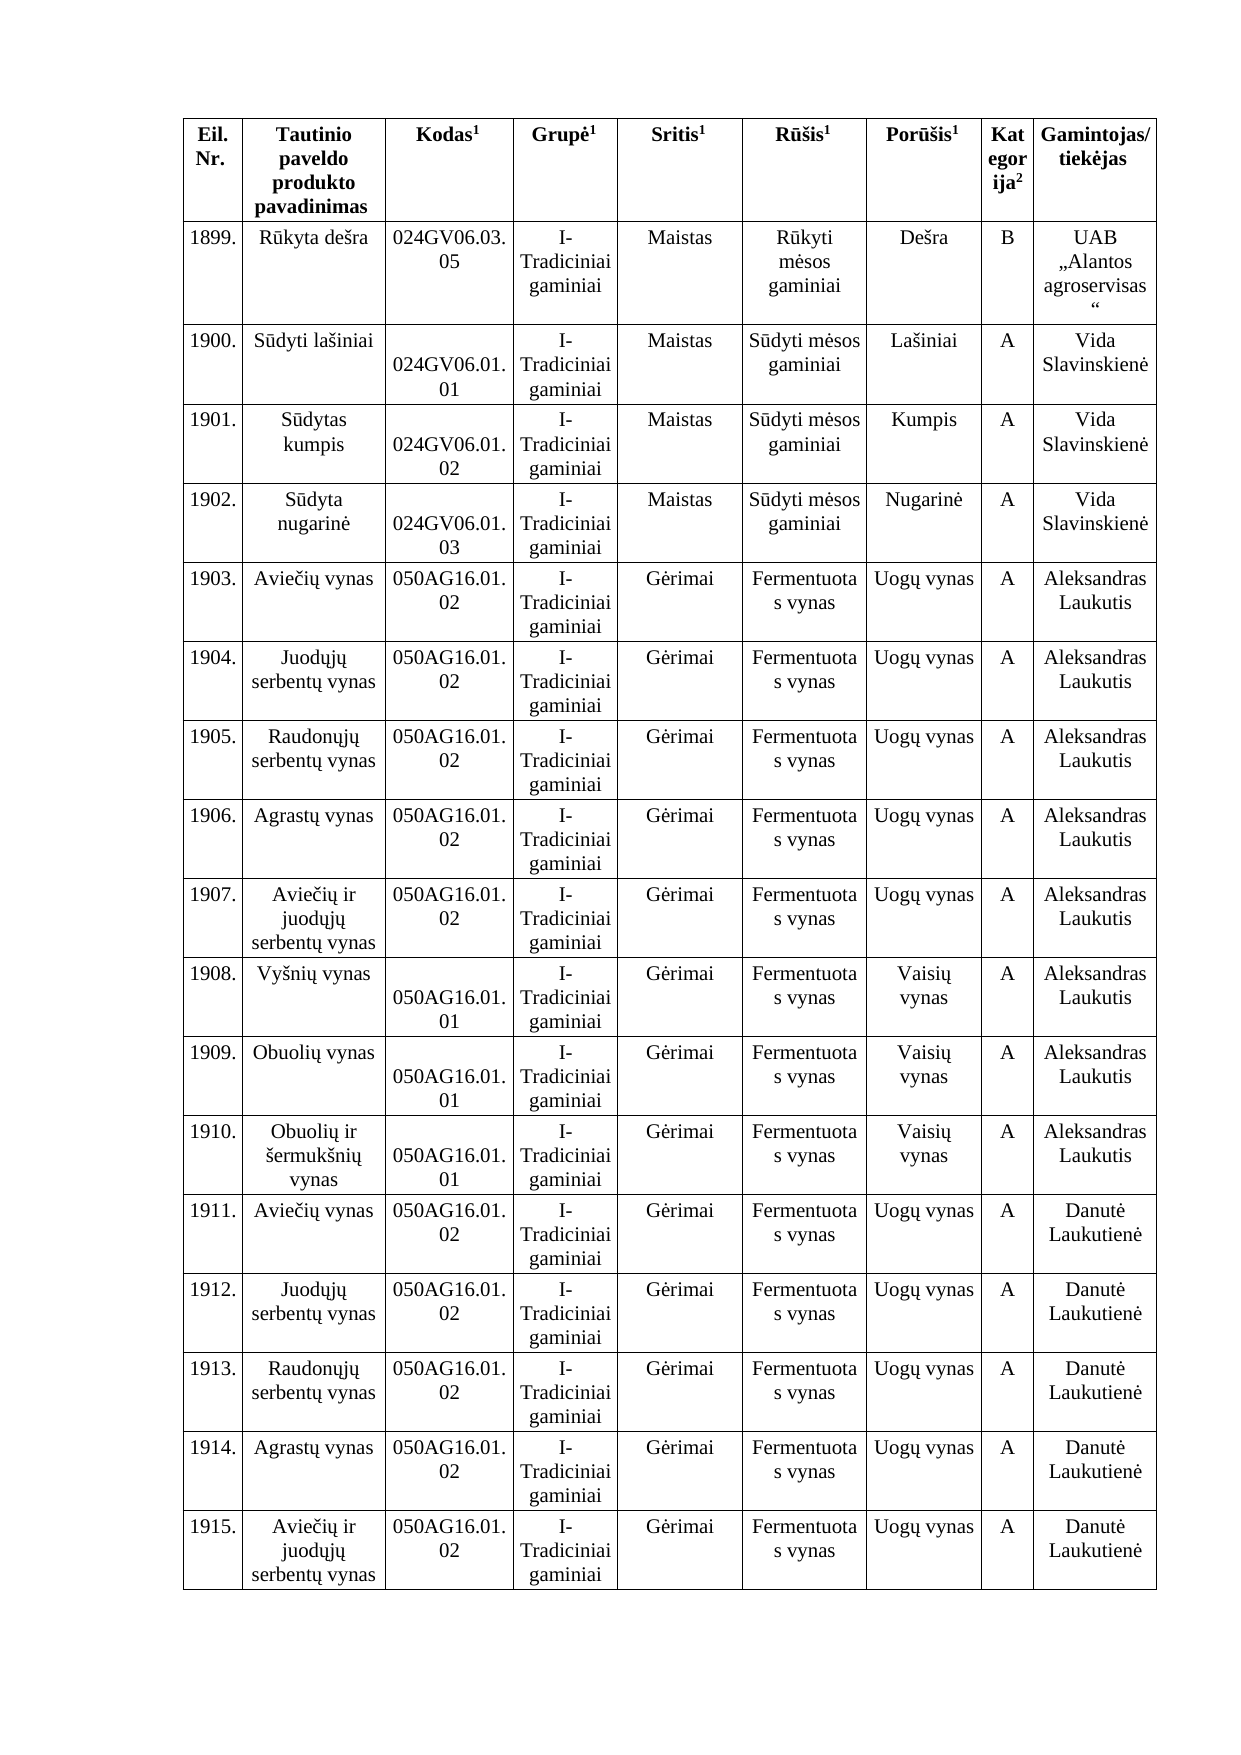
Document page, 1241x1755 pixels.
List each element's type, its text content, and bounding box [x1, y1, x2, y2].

table_cell Uogų vynas [867, 642, 981, 720]
table_cell A [982, 958, 1033, 1036]
table_cell Sūdyti mėsos gaminiai [743, 484, 866, 562]
table_cell Danutė Laukutienė [1034, 1195, 1156, 1273]
table_cell Gėrimai [618, 1274, 742, 1352]
table_cell Raudonųjų serbentų vynas [243, 721, 385, 799]
table_cell Sūdyta nugarinė [243, 484, 385, 562]
table_cell Aleksandras Laukutis [1034, 721, 1156, 799]
table_cell Dešra [867, 222, 981, 324]
table_cell Uogų vynas [867, 1511, 981, 1589]
table_cell Fermentuotas vynas [743, 1511, 866, 1589]
table_header Kategorija2 [982, 119, 1033, 221]
table_cell Maistas [618, 325, 742, 403]
table_cell Fermentuotas vynas [743, 563, 866, 641]
table_cell I-Tradiciniai gaminiai [514, 642, 617, 720]
table_cell A [982, 1353, 1033, 1431]
table_header Tautinio paveldo produkto pavadinimas [243, 119, 385, 221]
table_cell Aleksandras Laukutis [1034, 642, 1156, 720]
table_cell 050AG16.01.02 [386, 1274, 513, 1352]
table_cell 050AG16.01.02 [386, 563, 513, 641]
table_cell I-Tradiciniai gaminiai [514, 325, 617, 403]
table_cell I-Tradiciniai gaminiai [514, 879, 617, 957]
table_header Grupė1 [514, 119, 617, 221]
table_cell I-Tradiciniai gaminiai [514, 800, 617, 878]
table_cell 050AG16.01.02 [386, 1353, 513, 1431]
table_cell Gėrimai [618, 1511, 742, 1589]
table_cell Juodųjų serbentų vynas [243, 642, 385, 720]
table_cell I-Tradiciniai gaminiai [514, 1432, 617, 1510]
table_cell B [982, 222, 1033, 324]
table_cell Fermentuotas vynas [743, 1274, 866, 1352]
table_cell Aleksandras Laukutis [1034, 958, 1156, 1036]
table_cell Vaisių vynas [867, 1037, 981, 1115]
table_cell 024GV06.03.05 [386, 222, 513, 324]
table_cell 024GV06.01.02 [386, 405, 513, 482]
table_cell Fermentuotas vynas [743, 1116, 866, 1194]
table_cell A [982, 1432, 1033, 1510]
table_cell I-Tradiciniai gaminiai [514, 1037, 617, 1115]
table_cell Fermentuotas vynas [743, 1037, 866, 1115]
table_cell 1899. [184, 222, 242, 324]
table_cell Sūdyti lašiniai [243, 325, 385, 403]
table_cell 050AG16.01.01 [386, 1037, 513, 1115]
table_cell Aviečių vynas [243, 563, 385, 641]
table_cell I-Tradiciniai gaminiai [514, 1116, 617, 1194]
table_cell Obuolių ir šermukšnių vynas [243, 1116, 385, 1194]
table_cell I-Tradiciniai gaminiai [514, 1274, 617, 1352]
table_cell Gėrimai [618, 563, 742, 641]
table_cell Uogų vynas [867, 563, 981, 641]
table_cell Uogų vynas [867, 1274, 981, 1352]
table_cell 1902. [184, 484, 242, 562]
table_cell Raudonųjų serbentų vynas [243, 1353, 385, 1431]
table_cell I-Tradiciniai gaminiai [514, 222, 617, 324]
table_cell A [982, 879, 1033, 957]
table_cell Uogų vynas [867, 879, 981, 957]
table_cell 1913. [184, 1353, 242, 1431]
table_cell UAB „Alantos agroservisas“ [1034, 222, 1156, 324]
table_cell Agrastų vynas [243, 1432, 385, 1510]
table_header Kodas1 [386, 119, 513, 221]
table_cell 024GV06.01.01 [386, 325, 513, 403]
table_cell Danutė Laukutienė [1034, 1274, 1156, 1352]
table_cell 050AG16.01.02 [386, 1432, 513, 1510]
table_cell Juodųjų serbentų vynas [243, 1274, 385, 1352]
table_cell Danutė Laukutienė [1034, 1353, 1156, 1431]
table_cell Obuolių vynas [243, 1037, 385, 1115]
table_cell Aviečių vynas [243, 1195, 385, 1273]
table_cell 1905. [184, 721, 242, 799]
table_cell 050AG16.01.02 [386, 1195, 513, 1273]
table_cell Maistas [618, 405, 742, 482]
table_cell Fermentuotas vynas [743, 958, 866, 1036]
table_cell Fermentuotas vynas [743, 1432, 866, 1510]
table_cell I-Tradiciniai gaminiai [514, 484, 617, 562]
table_cell Uogų vynas [867, 1353, 981, 1431]
table_cell 1909. [184, 1037, 242, 1115]
table_cell Fermentuotas vynas [743, 1353, 866, 1431]
table_cell Gėrimai [618, 1353, 742, 1431]
table_cell A [982, 484, 1033, 562]
table_cell Aleksandras Laukutis [1034, 1116, 1156, 1194]
table_cell Uogų vynas [867, 721, 981, 799]
table_cell 1907. [184, 879, 242, 957]
table_header Porūšis1 [867, 119, 981, 221]
table_cell Kumpis [867, 405, 981, 482]
table_cell Lašiniai [867, 325, 981, 403]
table_cell 1903. [184, 563, 242, 641]
table_cell 1912. [184, 1274, 242, 1352]
table_cell A [982, 1511, 1033, 1589]
table_cell I-Tradiciniai gaminiai [514, 563, 617, 641]
table_cell A [982, 800, 1033, 878]
table_cell Aleksandras Laukutis [1034, 563, 1156, 641]
table_cell 050AG16.01.02 [386, 879, 513, 957]
table_cell Gėrimai [618, 958, 742, 1036]
table_cell Vyšnių vynas [243, 958, 385, 1036]
table_cell Gėrimai [618, 1116, 742, 1194]
table_cell Vaisių vynas [867, 958, 981, 1036]
table_cell I-Tradiciniai gaminiai [514, 1195, 617, 1273]
table_cell 050AG16.01.02 [386, 721, 513, 799]
table_cell Aviečių ir juodųjų serbentų vynas [243, 879, 385, 957]
table_cell Gėrimai [618, 879, 742, 957]
table_cell A [982, 1274, 1033, 1352]
table_cell 1900. [184, 325, 242, 403]
table_cell Uogų vynas [867, 800, 981, 878]
table_cell Fermentuotas vynas [743, 800, 866, 878]
table_cell 1904. [184, 642, 242, 720]
table_cell 1911. [184, 1195, 242, 1273]
table_cell Gėrimai [618, 1037, 742, 1115]
table_cell Rūkyti mėsos gaminiai [743, 222, 866, 324]
table_cell 050AG16.01.02 [386, 800, 513, 878]
table_cell Gėrimai [618, 642, 742, 720]
table_cell Maistas [618, 484, 742, 562]
table_cell Rūkyta dešra [243, 222, 385, 324]
table_cell Fermentuotas vynas [743, 642, 866, 720]
table_cell Aleksandras Laukutis [1034, 879, 1156, 957]
table_cell 050AG16.01.02 [386, 1511, 513, 1589]
table_cell I-Tradiciniai gaminiai [514, 1353, 617, 1431]
table_cell 1910. [184, 1116, 242, 1194]
table_cell Sūdyti mėsos gaminiai [743, 405, 866, 482]
table_header Eil. Nr. [184, 119, 242, 221]
table_cell A [982, 1037, 1033, 1115]
table_cell 050AG16.01.01 [386, 958, 513, 1036]
table_cell 024GV06.01.03 [386, 484, 513, 562]
table_cell A [982, 405, 1033, 482]
table_cell Danutė Laukutienė [1034, 1511, 1156, 1589]
table_cell Sūdyti mėsos gaminiai [743, 325, 866, 403]
table_cell Aleksandras Laukutis [1034, 1037, 1156, 1115]
table_header Rūšis1 [743, 119, 866, 221]
table_cell Fermentuotas vynas [743, 1195, 866, 1273]
table_cell 1915. [184, 1511, 242, 1589]
table_cell 050AG16.01.02 [386, 642, 513, 720]
table_cell Fermentuotas vynas [743, 721, 866, 799]
table_cell Danutė Laukutienė [1034, 1432, 1156, 1510]
table_cell Maistas [618, 222, 742, 324]
table_cell Sūdytas kumpis [243, 405, 385, 482]
table_cell Vida Slavinskienė [1034, 484, 1156, 562]
table_cell 1914. [184, 1432, 242, 1510]
table_cell I-Tradiciniai gaminiai [514, 958, 617, 1036]
table_cell I-Tradiciniai gaminiai [514, 405, 617, 482]
table_header Sritis1 [618, 119, 742, 221]
table_cell Uogų vynas [867, 1432, 981, 1510]
table_cell 050AG16.01.01 [386, 1116, 513, 1194]
table_cell Gėrimai [618, 1432, 742, 1510]
table_cell I-Tradiciniai gaminiai [514, 1511, 617, 1589]
table_cell A [982, 1195, 1033, 1273]
table_cell A [982, 325, 1033, 403]
table_cell 1908. [184, 958, 242, 1036]
table_cell A [982, 721, 1033, 799]
table_cell Aleksandras Laukutis [1034, 800, 1156, 878]
table_cell Vida Slavinskienė [1034, 405, 1156, 482]
table_cell Gėrimai [618, 800, 742, 878]
table_cell Vida Slavinskienė [1034, 325, 1156, 403]
table_header Gamintojas/ tiekėjas [1034, 119, 1156, 221]
table_cell A [982, 1116, 1033, 1194]
table_cell A [982, 642, 1033, 720]
table_cell A [982, 563, 1033, 641]
table_cell Aviečių ir juodųjų serbentų vynas [243, 1511, 385, 1589]
table_cell 1906. [184, 800, 242, 878]
table_cell I-Tradiciniai gaminiai [514, 721, 617, 799]
table_cell Nugarinė [867, 484, 981, 562]
table_cell Fermentuotas vynas [743, 879, 866, 957]
table_cell Agrastų vynas [243, 800, 385, 878]
table_cell Uogų vynas [867, 1195, 981, 1273]
table_cell Gėrimai [618, 1195, 742, 1273]
table_cell Gėrimai [618, 721, 742, 799]
table_cell 1901. [184, 405, 242, 482]
table_cell Vaisių vynas [867, 1116, 981, 1194]
